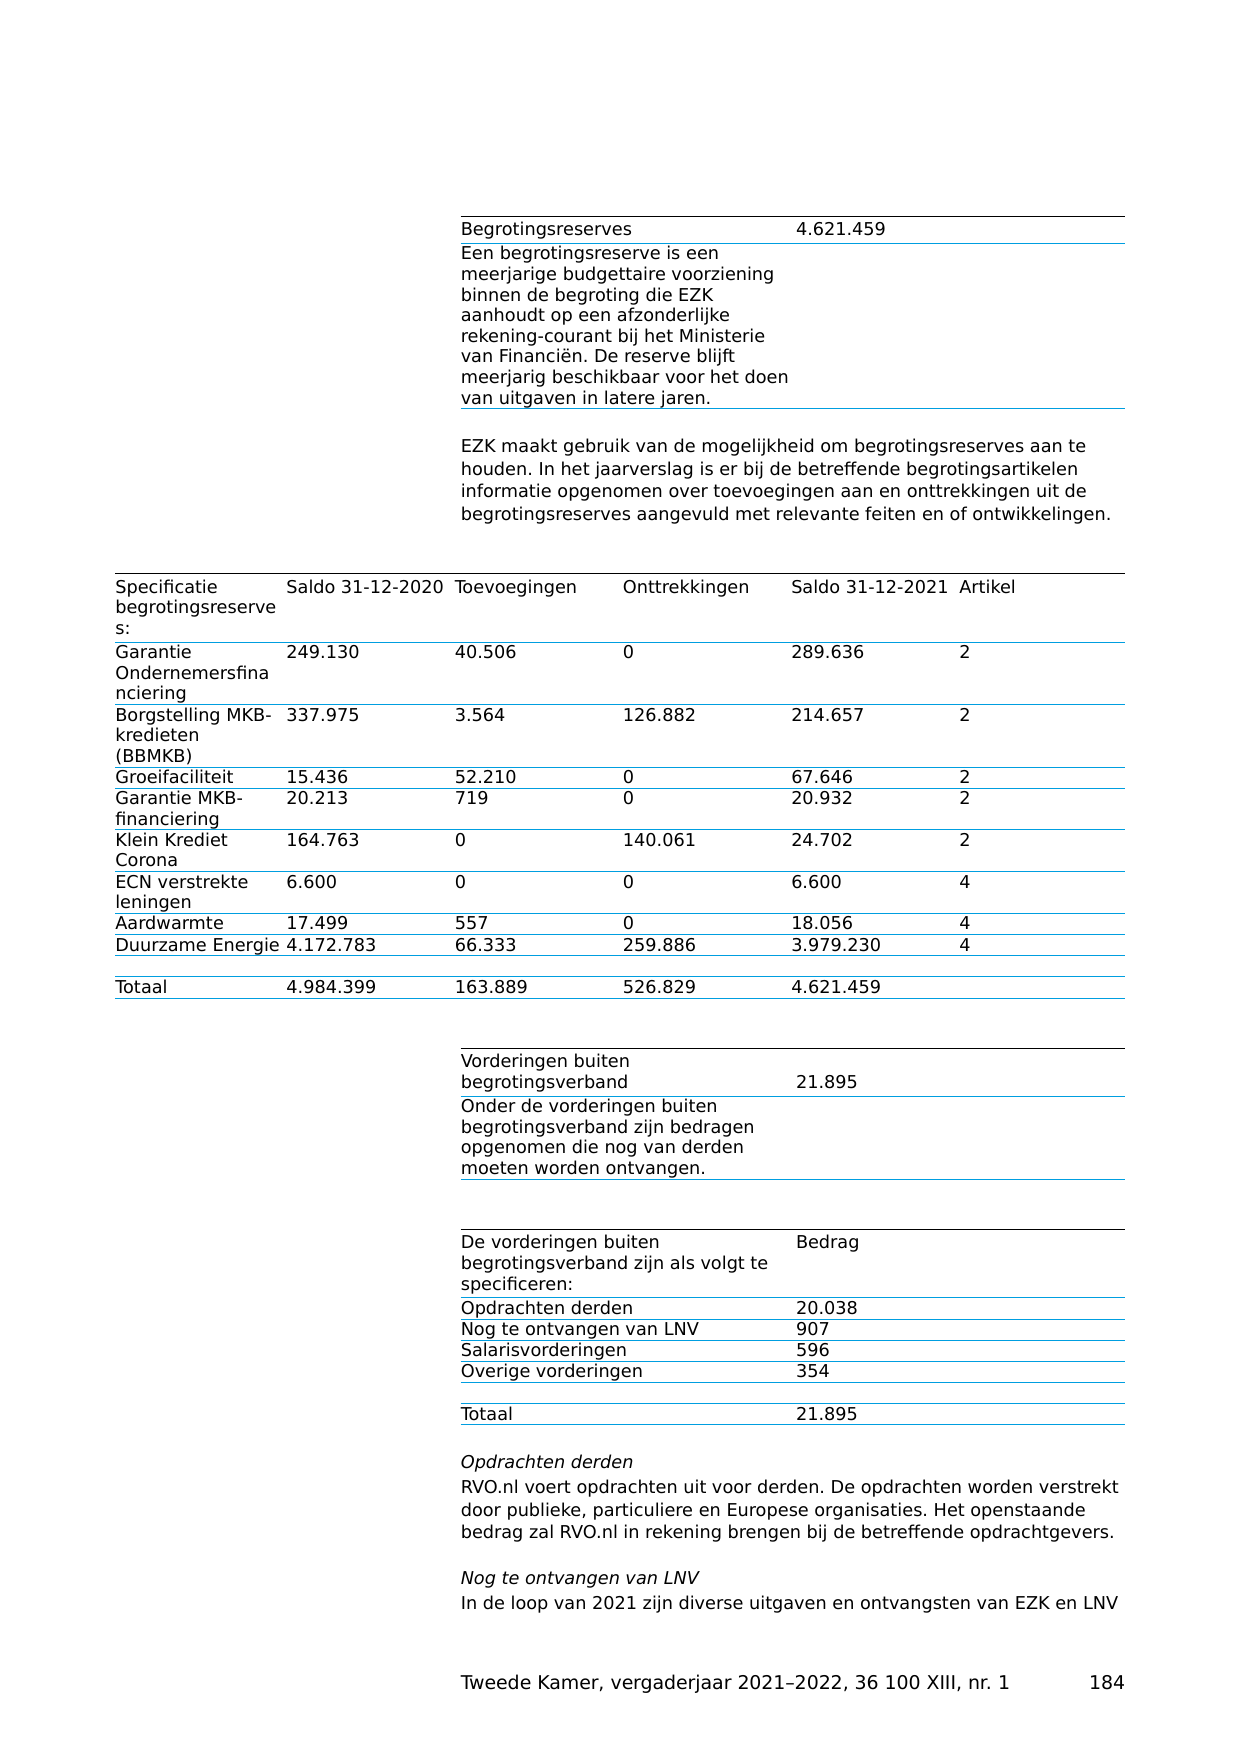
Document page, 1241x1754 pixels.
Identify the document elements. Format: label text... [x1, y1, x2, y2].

table_cell 557 [452, 914, 620, 934]
table_cell Totaal [461, 1404, 793, 1424]
table_cell [461, 1383, 793, 1403]
table_cell 4 [956, 935, 1125, 955]
table_cell [283, 956, 452, 976]
table_cell De vorderingen buiten begrotingsverband zijn als volgt te specificeren: [461, 1230, 793, 1297]
table_cell [793, 244, 1125, 408]
table_cell 3.564 [452, 705, 620, 766]
table_cell 52.210 [452, 768, 620, 787]
table_cell [620, 956, 788, 976]
table_cell Begrotingsreserves [461, 217, 793, 243]
table_cell 6.600 [283, 872, 452, 913]
table_cell 526.829 [620, 977, 788, 997]
table_cell 0 [452, 872, 620, 913]
text In de loop van 2021 zijn diverse uitgaven en ontvangsten van EZK en LNV [461, 1591, 1125, 1614]
table_cell 140.061 [620, 830, 788, 871]
table_cell [956, 956, 1125, 976]
table_cell 20.038 [793, 1298, 1125, 1318]
table_cell 289.636 [788, 643, 956, 704]
table_cell 3.979.230 [788, 935, 956, 955]
text EZK maakt gebruik van de mogelijkheid om begrotingsreserves aan te houden. In het jaarverslag is er bij de betreffende begrotingsartikelen informatie opgenomen over toevoegingen aan en onttrekkingen uit de begrotingsreserves aangevuld met relevante feiten en of ontwikkelingen. [461, 434, 1125, 525]
table_cell 907 [793, 1320, 1125, 1339]
table_cell Totaal [115, 977, 283, 997]
table_cell 4.621.459 [788, 977, 956, 997]
table_cell 21.895 [793, 1404, 1125, 1424]
table_cell 4 [956, 872, 1125, 913]
table_cell Bedrag [793, 1230, 1125, 1297]
table_cell Overige vorderingen [461, 1362, 793, 1382]
table_cell 0 [620, 914, 788, 934]
table_header Tabel 98 Vorderingen buiten begrotingsverband [461, 1204, 1125, 1229]
table_cell 249.130 [283, 643, 452, 704]
table_cell 15.436 [283, 768, 452, 787]
table_cell 2 [956, 830, 1125, 871]
text Opdrachten derden [461, 1450, 1125, 1473]
table_cell 0 [620, 768, 788, 787]
table_cell Artikel [956, 574, 1125, 642]
table_cell 24.702 [788, 830, 956, 871]
table_cell Duurzame Energie [115, 935, 283, 955]
table_cell 164.763 [283, 830, 452, 871]
table_cell 0 [620, 789, 788, 829]
table_cell [115, 956, 283, 976]
table_cell Klein Krediet Corona [115, 830, 283, 871]
table_cell Borgstelling MKB-kredieten (BBMKB) [115, 705, 283, 766]
table_cell 4.984.399 [283, 977, 452, 997]
table_cell 21.895 [793, 1049, 1125, 1096]
table_cell 66.333 [452, 935, 620, 955]
table_cell 259.886 [620, 935, 788, 955]
table_cell [793, 1383, 1125, 1403]
table_cell Vorderingen buiten begrotingsverband [461, 1049, 793, 1096]
table_cell [956, 977, 1125, 997]
table_cell 20.932 [788, 789, 956, 829]
table_cell 0 [620, 643, 788, 704]
table_cell Nog te ontvangen van LNV [461, 1320, 793, 1339]
table_cell 163.889 [452, 977, 620, 997]
table_cell 18.056 [788, 914, 956, 934]
table_cell 2 [956, 705, 1125, 766]
table_header Tabel 97 Begrotingsreserves [115, 548, 1125, 573]
table_cell [793, 1097, 1125, 1178]
table_cell Garantie MKB-financiering [115, 789, 283, 829]
table_cell 354 [793, 1362, 1125, 1382]
table_header Balanspost 5 [461, 191, 1125, 216]
table_cell 4 [956, 914, 1125, 934]
table_cell 596 [793, 1341, 1125, 1361]
table_cell Opdrachten derden [461, 1298, 793, 1318]
table_cell Onder de vorderingen buiten begrotingsverband zijn bedragen opgenomen die nog van derden moeten worden ontvangen. [461, 1097, 793, 1178]
table_cell 719 [452, 789, 620, 829]
table_cell [788, 956, 956, 976]
table_cell 4.172.783 [283, 935, 452, 955]
table_header Balanspost 6 [461, 1023, 1125, 1048]
table_cell 67.646 [788, 768, 956, 787]
table_cell 214.657 [788, 705, 956, 766]
table_cell 4.621.459 [793, 217, 1125, 243]
table_cell 0 [620, 872, 788, 913]
table_cell Salarisvorderingen [461, 1341, 793, 1361]
table_cell ECN verstrekte leningen [115, 872, 283, 913]
table_cell Specificatie begrotingsreserves: [115, 574, 283, 642]
table_cell Saldo 31-12-2021 [788, 574, 956, 642]
table_cell 40.506 [452, 643, 620, 704]
table_cell 126.882 [620, 705, 788, 766]
table_cell 17.499 [283, 914, 452, 934]
table_cell 2 [956, 643, 1125, 704]
table_cell 0 [452, 830, 620, 871]
table_cell Groeifaciliteit [115, 768, 283, 787]
table_cell Toevoegingen [452, 574, 620, 642]
table_cell [452, 956, 620, 976]
text Nog te ontvangen van LNV [461, 1566, 1125, 1589]
table_cell Een begrotingsreserve is een meerjarige budgettaire voorziening binnen de begroting die EZK aanhoudt op een afzonderlijke rekening-courant bij het Ministerie van Financiën. De reserve blijft meerjarig beschikbaar voor het doen van uitgaven in latere jaren. [461, 244, 793, 408]
table_cell 2 [956, 789, 1125, 829]
table_cell Aardwarmte [115, 914, 283, 934]
table_cell 20.213 [283, 789, 452, 829]
table_cell Garantie Ondernemersfinanciering [115, 643, 283, 704]
table_cell 337.975 [283, 705, 452, 766]
table_cell Onttrekkingen [620, 574, 788, 642]
table_cell 6.600 [788, 872, 956, 913]
table_cell Saldo 31-12-2020 [283, 574, 452, 642]
text RVO.nl voert opdrachten uit voor derden. De opdrachten worden verstrekt door publieke, particuliere en Europese organisaties. Het openstaande bedrag zal RVO.nl in rekening brengen bij de betreffende opdrachtgevers. [461, 1475, 1125, 1543]
table_cell 2 [956, 768, 1125, 787]
